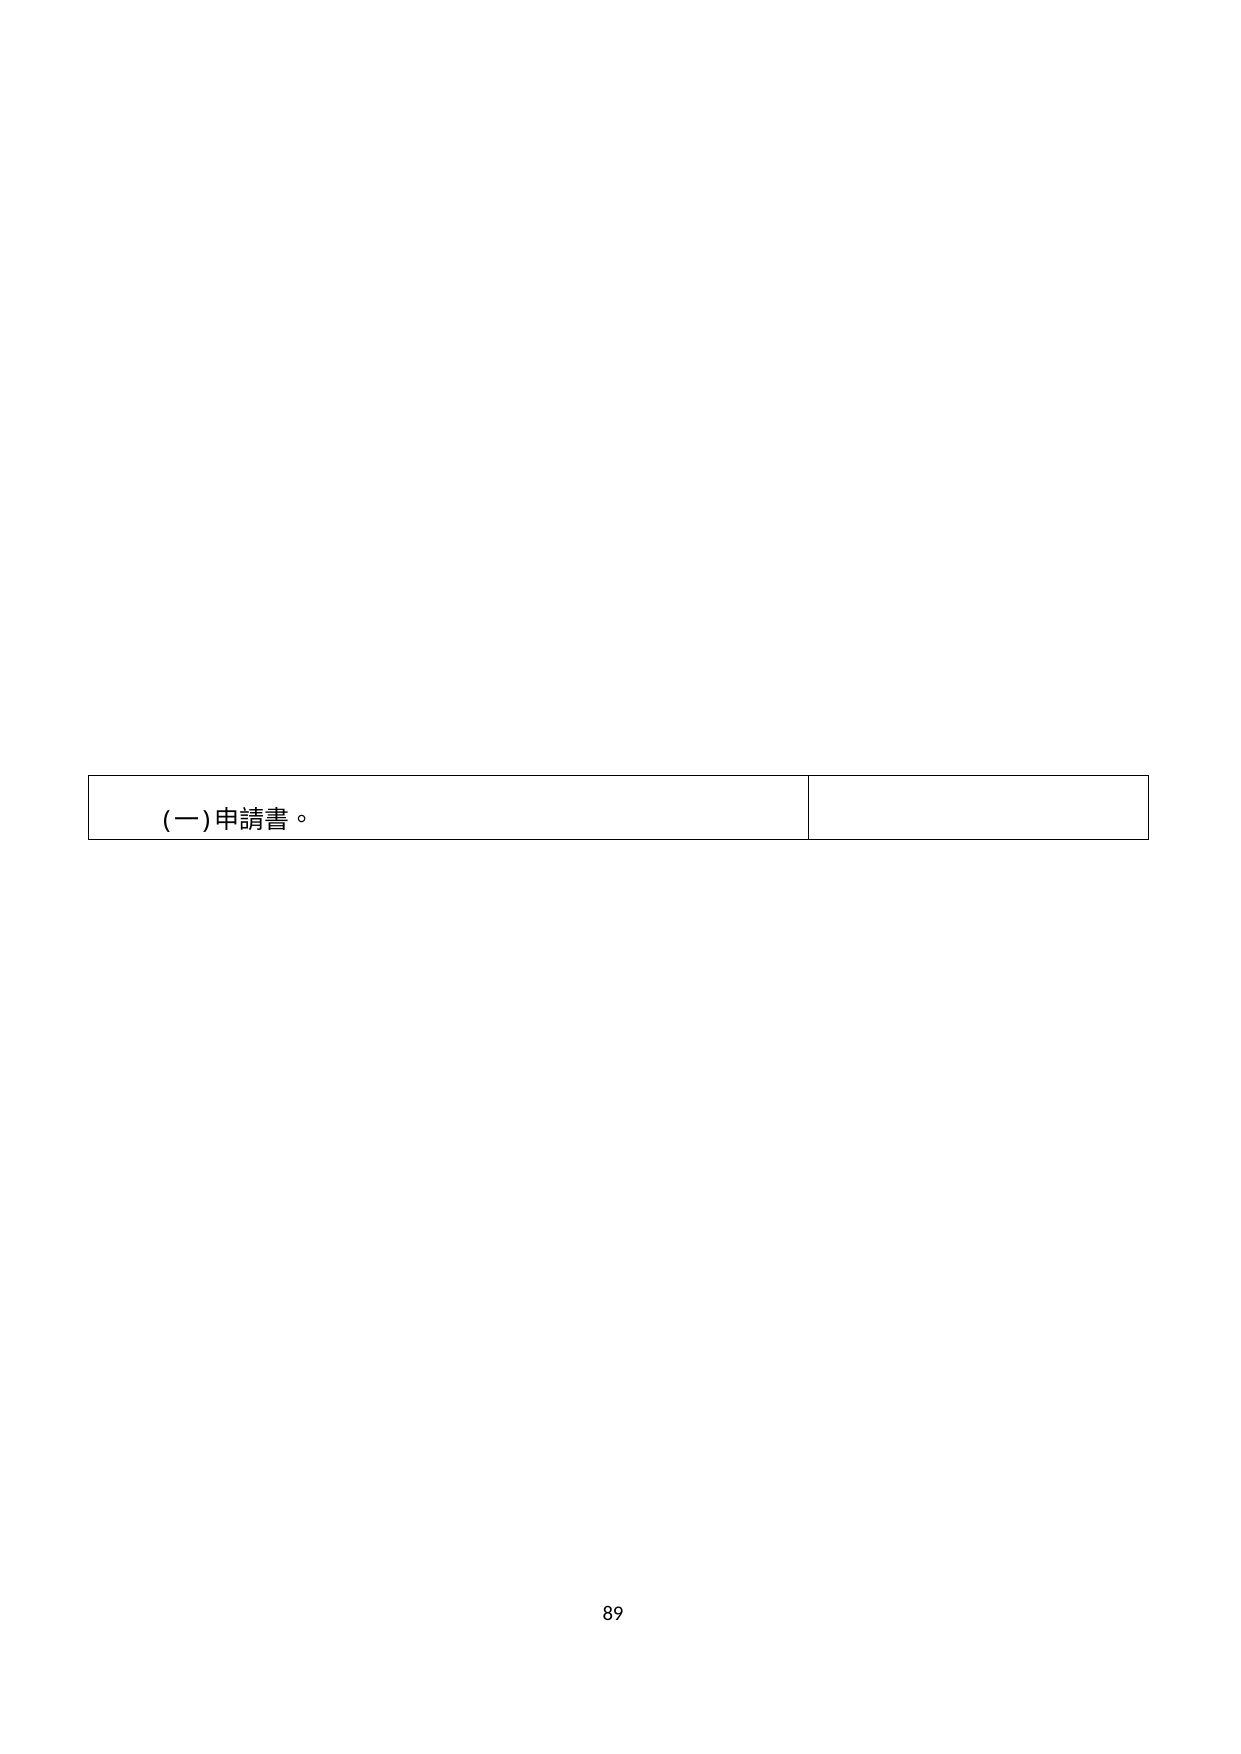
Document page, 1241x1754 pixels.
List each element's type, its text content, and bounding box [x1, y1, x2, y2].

table_cell (一)申請書。 [89, 776, 808, 838]
table_cell [809, 776, 1148, 838]
